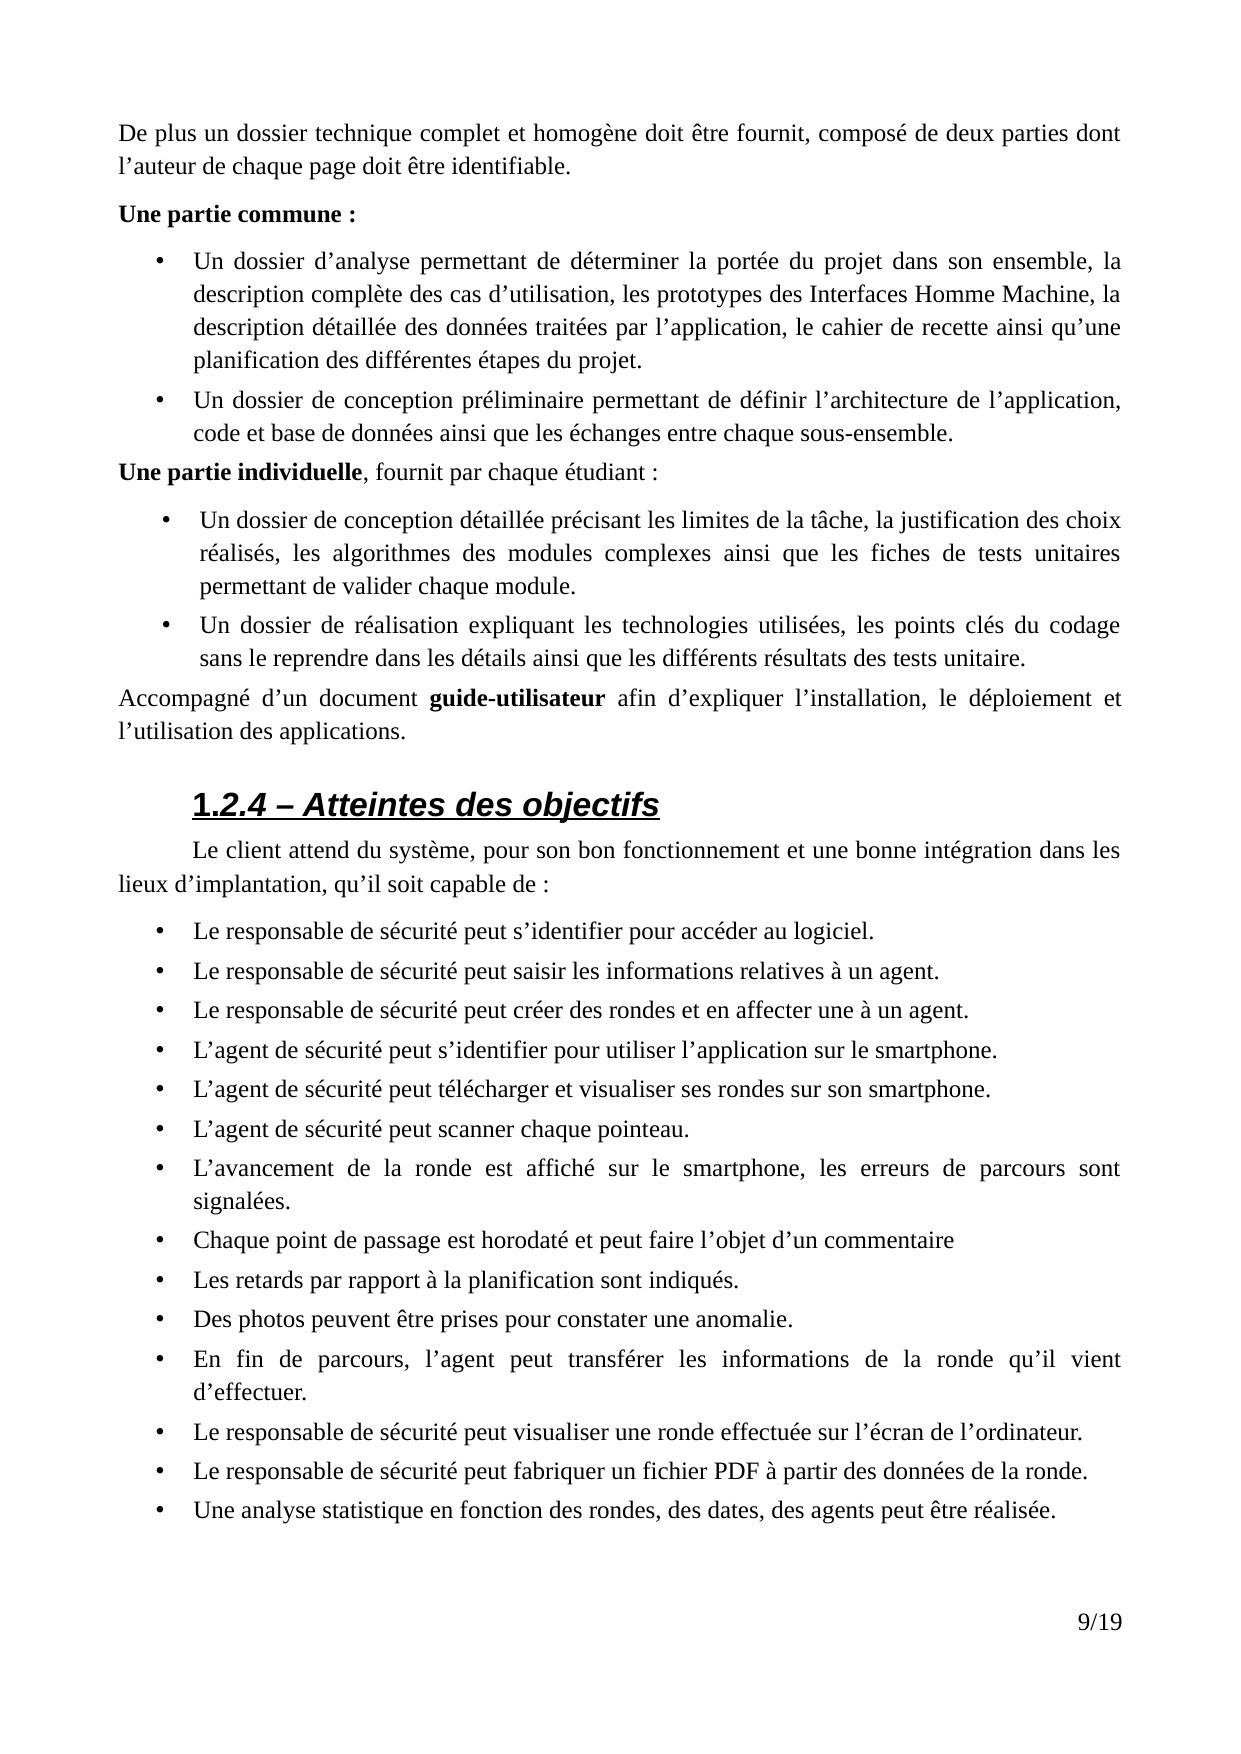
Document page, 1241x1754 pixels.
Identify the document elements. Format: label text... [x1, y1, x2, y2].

list Des photos peuvent être prises pour constater une anomalie. [156, 1304, 1122, 1333]
list Un dossier d’analyse permettant de déterminer la portée du projet dans son ensemble, la description complète des cas d’utilisation, les prototypes des Interfaces Homme Machine, la description détaillée des données traitées par l’application, le cahier de recette ainsi qu’une planification des différentes étapes du projet. [156, 246, 1122, 374]
list En fin de parcours, l’agent peut transférer les informations de la ronde qu’il vient d’effectuer. [156, 1344, 1122, 1406]
text De plus un dossier technique complet et homogène doit être fournit, composé de deux parties dont l’auteur de chaque page doit être identifiable. [118, 118, 1122, 180]
list Un dossier de conception détaillée précisant les limites de la tâche, la justification des choix réalisés, les algorithmes des modules complexes ainsi que les fiches de tests unitaires permettant de valider chaque module. [162, 505, 1122, 600]
text Le client attend du système, pour son bon fonctionnement et une bonne intégration dans les lieux d’implantation, qu’il soit capable de : [118, 836, 1122, 897]
list L’agent de sécurité peut télécharger et visualiser ses rondes sur son smartphone. [156, 1074, 1122, 1103]
list Le responsable de sécurité peut saisir les informations relatives à un agent. [156, 956, 1122, 984]
list L’avancement de la ronde est affiché sur le smartphone, les erreurs de parcours sont signalées. [156, 1153, 1122, 1215]
text Accompagné d’un document guide-utilisateur afin d’expliquer l’installation, le déploiement et l’utilisation des applications. [118, 683, 1122, 745]
list Un dossier de conception préliminaire permettant de définir l’architecture de l’application, code et base de données ainsi que les échanges entre chaque sous-ensemble. [156, 385, 1122, 447]
list Chaque point de passage est horodaté et peut faire l’objet d’un commentaire [156, 1226, 1122, 1254]
subtitle 1.2.4 – Atteintes des objectifs [118, 784, 1122, 823]
text Une partie commune : [118, 199, 1122, 227]
list Un dossier de réalisation expliquant les technologies utilisées, les points clés du codage sans le reprendre dans les détails ainsi que les différents résultats des tests unitaire. [162, 611, 1122, 672]
list Le responsable de sécurité peut fabriquer un fichier PDF à partir des données de la ronde. [156, 1456, 1122, 1485]
list Une analyse statistique en fonction des rondes, des dates, des agents peut être réalisée. [156, 1496, 1122, 1524]
list Les retards par rapport à la planification sont indiqués. [156, 1265, 1122, 1294]
list Le responsable de sécurité peut créer des rondes et en affecter une à un agent. [156, 995, 1122, 1024]
list L’agent de sécurité peut scanner chaque pointeau. [156, 1114, 1122, 1142]
list Le responsable de sécurité peut visualiser une ronde effectuée sur l’écran de l’ordinateur. [156, 1417, 1122, 1445]
list Le responsable de sécurité peut s’identifier pour accéder au logiciel. [156, 916, 1122, 945]
text Une partie individuelle, fournit par chaque étudiant : [118, 457, 1122, 486]
list L’agent de sécurité peut s’identifier pour utiliser l’application sur le smartphone. [156, 1035, 1122, 1063]
